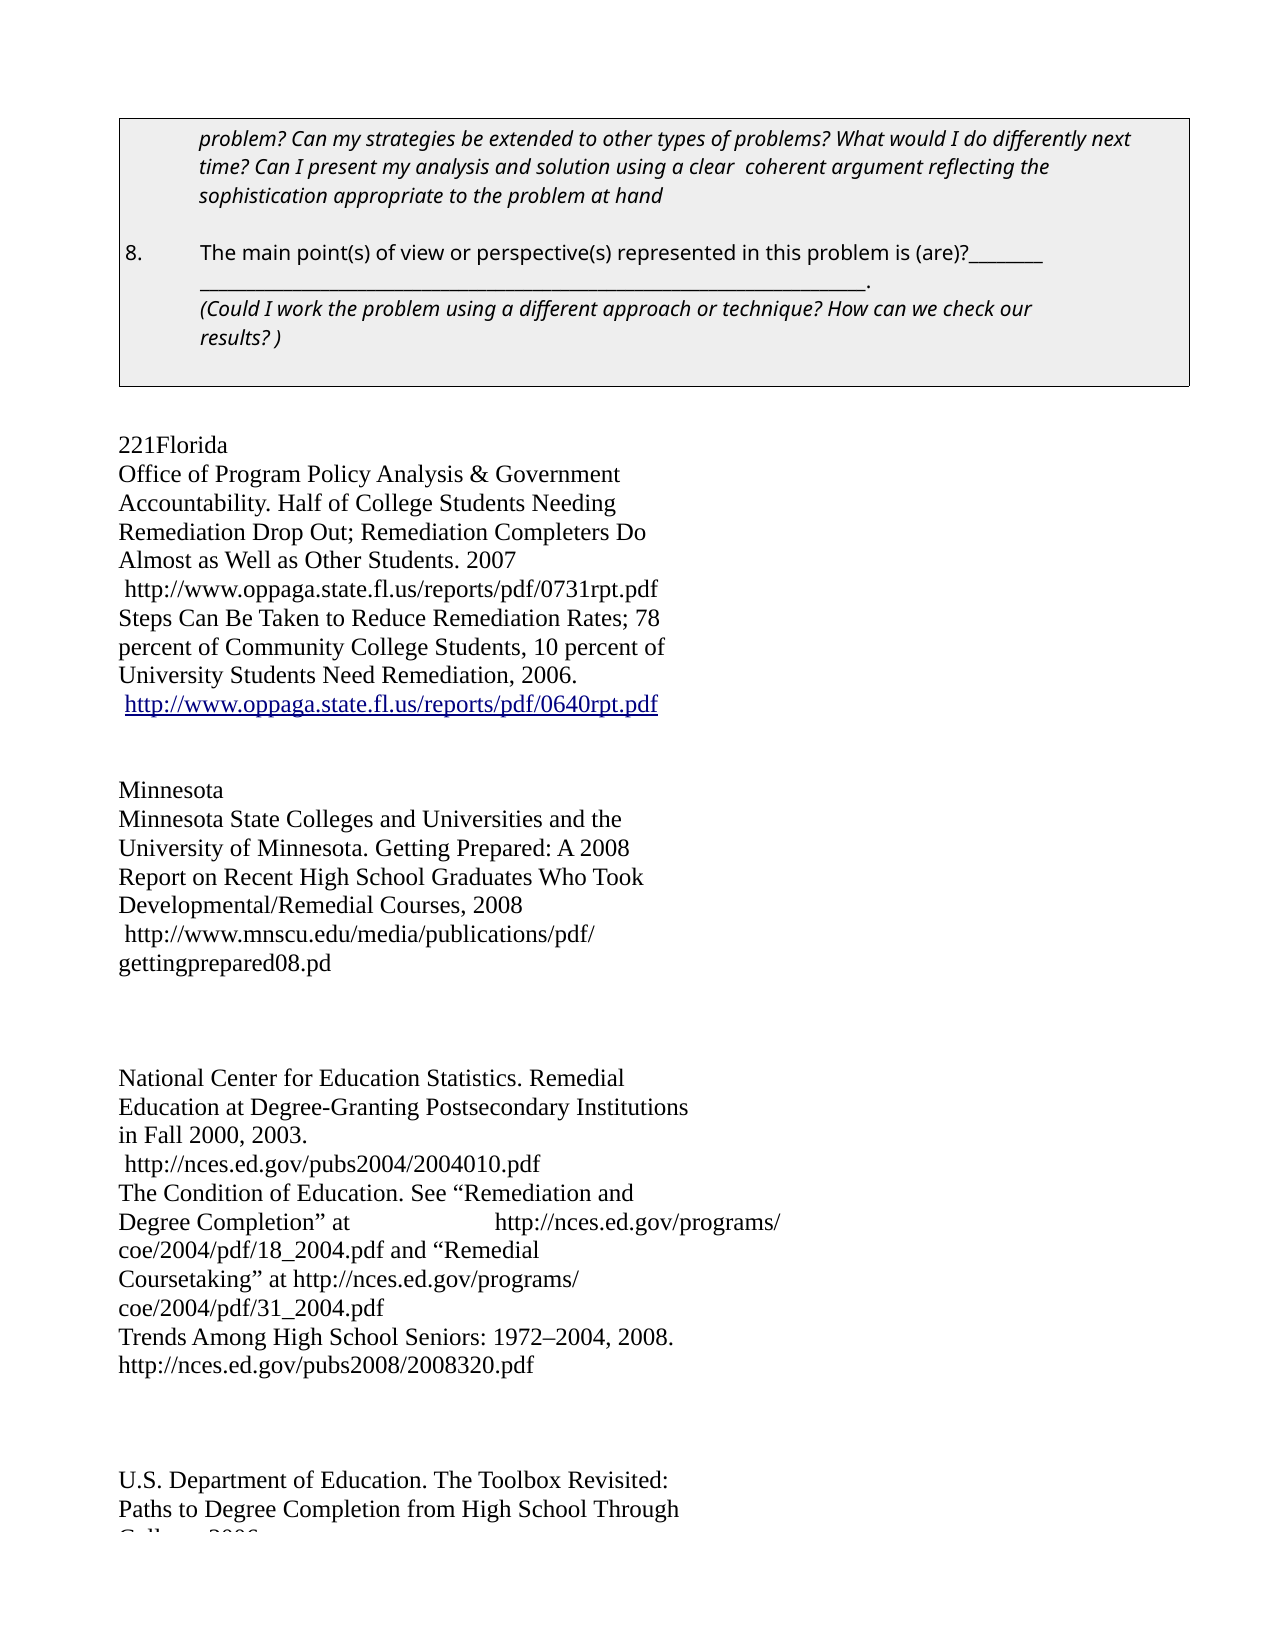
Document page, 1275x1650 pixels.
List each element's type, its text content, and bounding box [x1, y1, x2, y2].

table_header problem? Can my strategies be extended to other types of problems? What would I do differently next time? Can I present my analysis and solution using a clear coherent argument reflecting the sophistication appropriate to the problem at hand 8. The main point(s) of view or perspective(s) represented in this problem is (are)?________ ________________________________________________________________________. (Could I work the problem using a different approach or technique? How can we check our results? ) [120, 119, 1189, 386]
